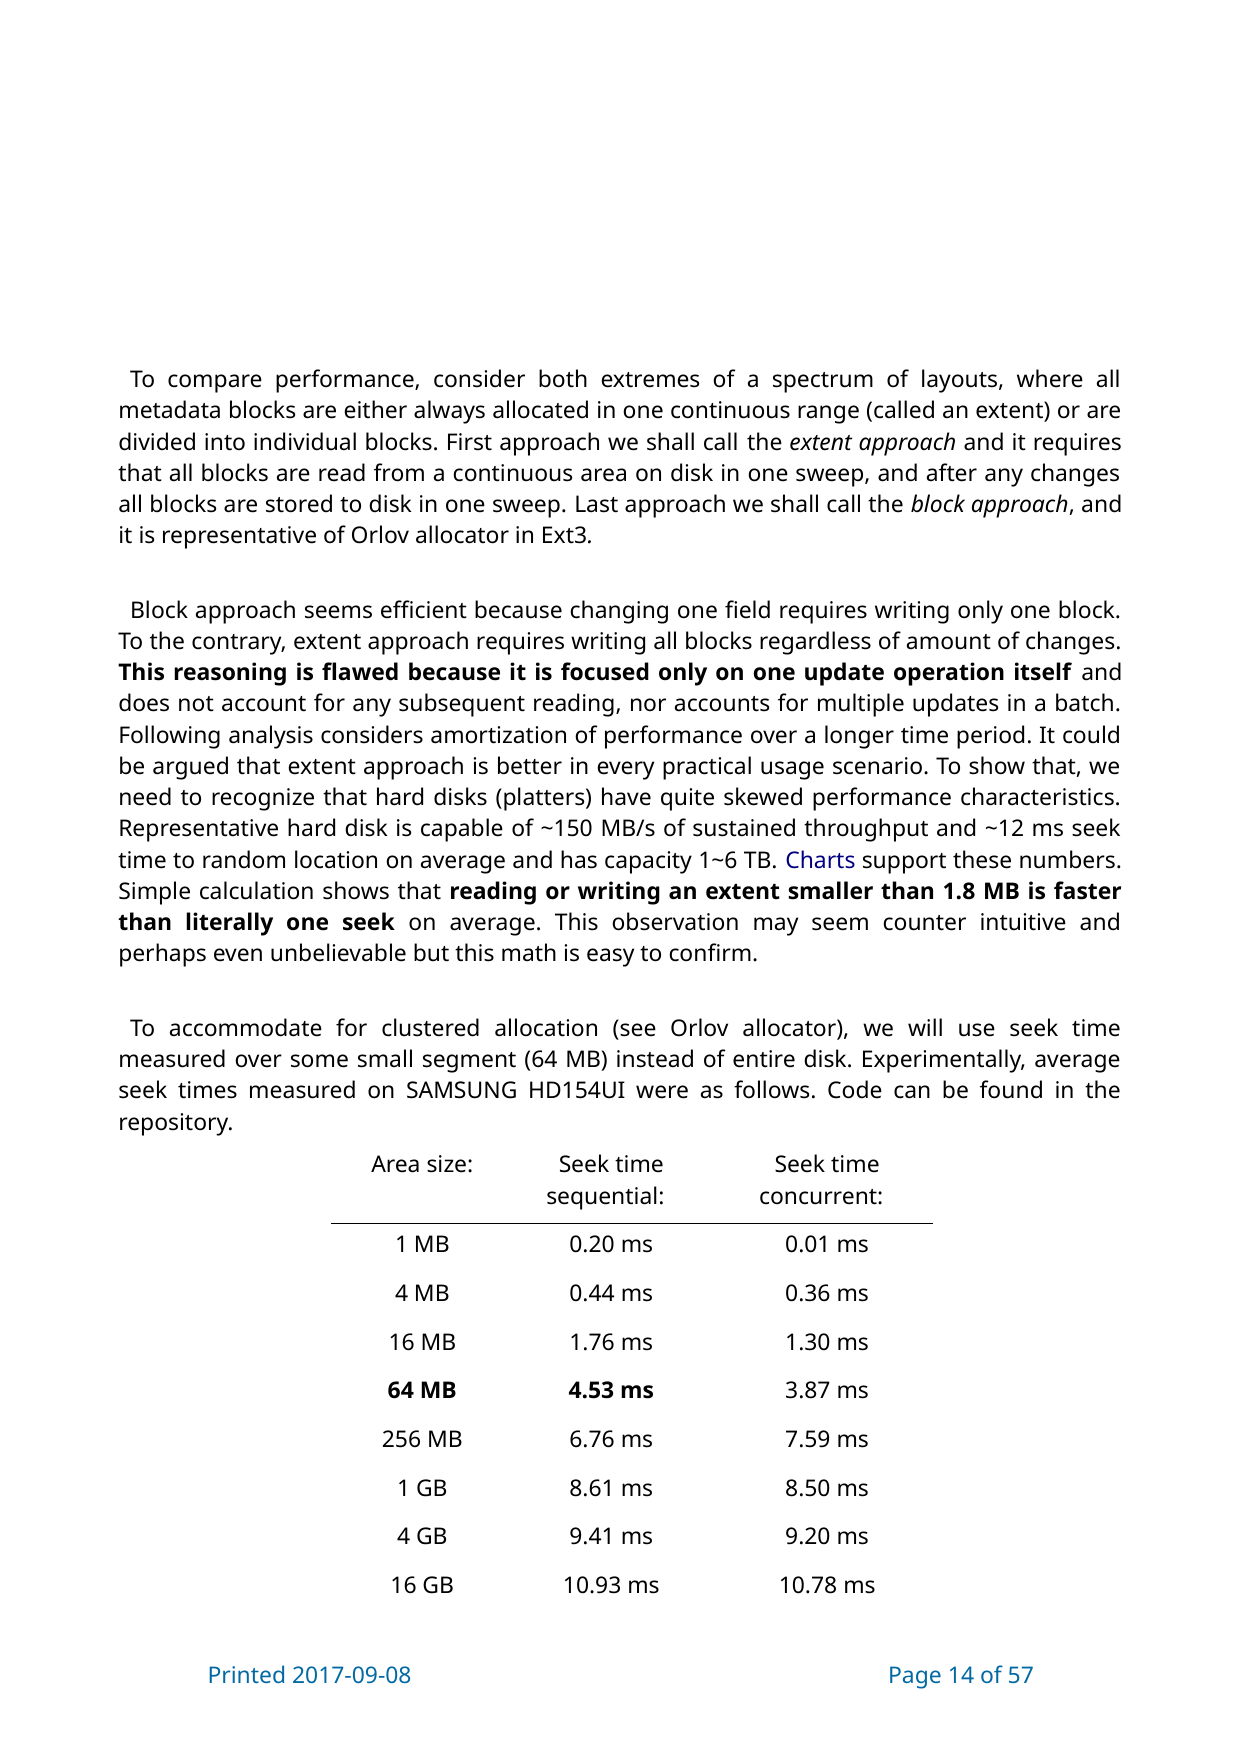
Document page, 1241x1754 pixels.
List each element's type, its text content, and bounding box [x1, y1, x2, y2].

table_cell [933, 1515, 1122, 1563]
table_header [933, 1143, 1122, 1222]
table_header Area size: [331, 1143, 501, 1222]
table_cell [933, 1369, 1122, 1417]
table_cell 3.87 ms [709, 1369, 933, 1417]
table_cell [118, 1515, 331, 1563]
table_cell [933, 1223, 1122, 1271]
table_cell 6.76 ms [501, 1417, 709, 1466]
table_header [118, 1143, 331, 1222]
table_cell 64 MB [331, 1369, 501, 1417]
table_cell 256 MB [331, 1417, 501, 1466]
table_cell 8.50 ms [709, 1466, 933, 1514]
table_cell [118, 1466, 331, 1514]
table_cell 8.61 ms [501, 1466, 709, 1514]
table_cell 4.53 ms [501, 1369, 709, 1417]
text To compare performance, consider both extremes of a spectrum of layouts, where all metadata blocks are either always allocated in one continuous range (called an extent) or are divided into individual blocks. First approach we shall call the extent approach and it requires that all blocks are read from a continuous area on disk in one sweep, and after any changes all blocks are stored to disk in one sweep. Last approach we shall call the block approach, and it is representative of Orlov allocator in Ext3. [118, 363, 1122, 550]
table_cell [118, 1320, 331, 1368]
table_cell [118, 1417, 331, 1466]
table_cell 7.59 ms [709, 1417, 933, 1466]
table_cell 4 MB [331, 1271, 501, 1320]
table_cell [118, 1369, 331, 1417]
text To accommodate for clustered allocation (see Orlov allocator), we will use seek time measured over some small segment (64 MB) instead of entire disk. Experimentally, average seek times measured on SAMSUNG HD154UI were as follows. Code can be found in the repository. [118, 1012, 1122, 1137]
table_header Seek time concurrent: [709, 1143, 933, 1222]
table_cell 10.93 ms [501, 1563, 709, 1612]
table_header Seek time sequential: [501, 1143, 709, 1222]
table_cell 1.30 ms [709, 1320, 933, 1368]
table_cell 16 GB [331, 1563, 501, 1612]
table_cell [933, 1271, 1122, 1320]
table_cell [118, 1271, 331, 1320]
table_cell 1 MB [331, 1224, 501, 1271]
table_cell 0.01 ms [709, 1224, 933, 1271]
table_cell 1 GB [331, 1466, 501, 1514]
table_cell 0.20 ms [501, 1224, 709, 1271]
table_cell [933, 1466, 1122, 1514]
table_cell [933, 1320, 1122, 1368]
table_cell [118, 1223, 331, 1271]
table_cell 0.36 ms [709, 1271, 933, 1320]
table_cell 10.78 ms [709, 1563, 933, 1612]
text Block approach seems efficient because changing one field requires writing only one block. To the contrary, extent approach requires writing all blocks regardless of amount of changes. This reasoning is flawed because it is focused only on one update operation itself and does not account for any subsequent reading, nor accounts for multiple updates in a batch. Following analysis considers amortization of performance over a longer time period. It could be argued that extent approach is better in every practical usage scenario. To show that, we need to recognize that hard disks (platters) have quite skewed performance characteristics. Representative hard disk is capable of ~150 MB/s of sustained throughput and ~12 ms seek time to random location on average and has capacity 1~6 TB. Charts support these numbers. Simple calculation shows that reading or writing an extent smaller than 1.8 MB is faster than literally one seek on average. This observation may seem counter intuitive and perhaps even unbelievable but this math is easy to confirm. [118, 593, 1122, 968]
table_cell 1.76 ms [501, 1320, 709, 1368]
table_cell [933, 1417, 1122, 1466]
table_cell 16 MB [331, 1320, 501, 1368]
table_cell [933, 1563, 1122, 1612]
table_cell 9.41 ms [501, 1515, 709, 1563]
table_cell 4 GB [331, 1515, 501, 1563]
table_cell 9.20 ms [709, 1515, 933, 1563]
table_cell 0.44 ms [501, 1271, 709, 1320]
table_cell [118, 1563, 331, 1612]
